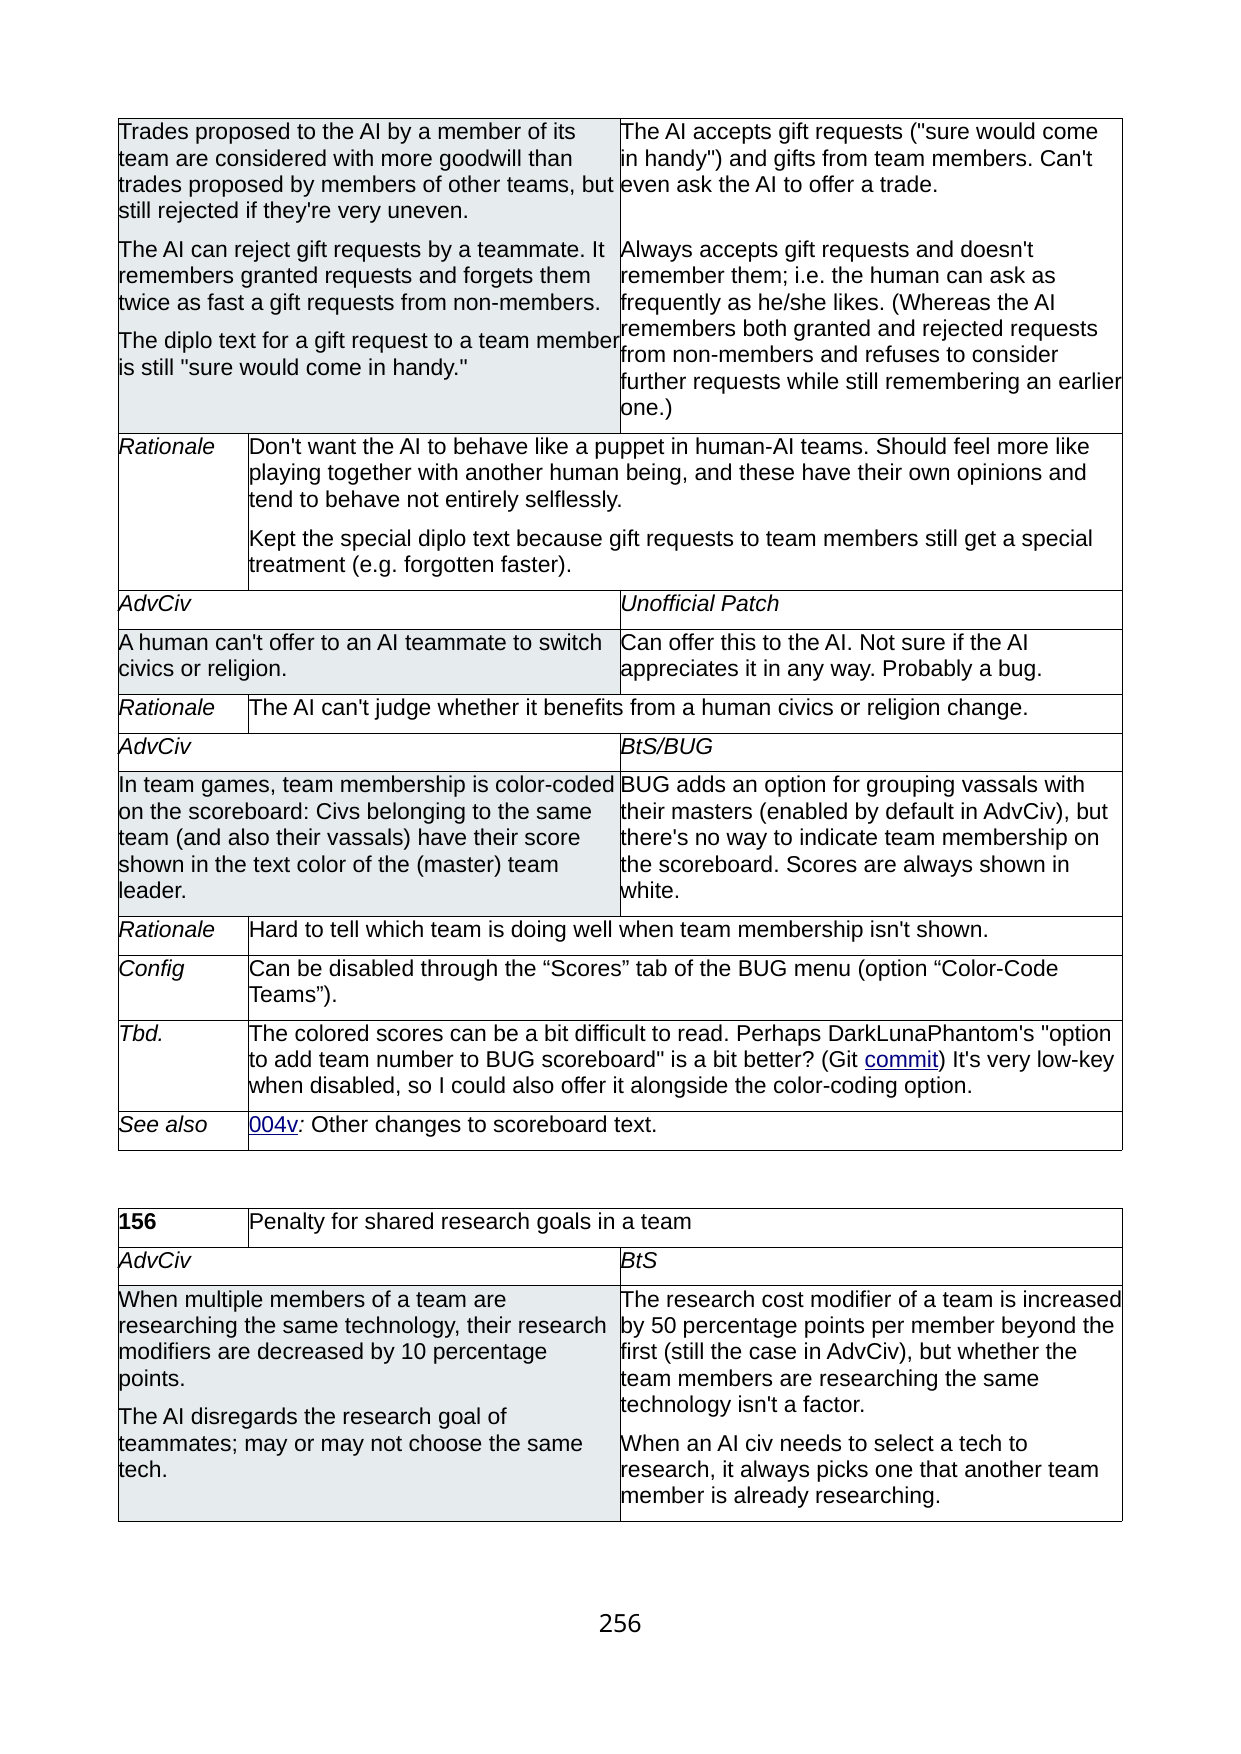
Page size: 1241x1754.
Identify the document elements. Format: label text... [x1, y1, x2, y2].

table_cell The AI can't judge whether it benefits from a human civics or religion change. [249, 695, 1122, 732]
table_cell Can be disabled through the “Scores” tab of the BUG menu (option “Color-Code Teams”). [249, 956, 1122, 1020]
table_cell Can offer this to the AI. Not sure if the AI appreciates it in any way. Probably a bug. [621, 630, 1122, 694]
table_cell When multiple members of a team are researching the same technology, their research modifiers are decreased by 10 percentage points. The AI disregards the research goal of teammates; may or may not choose the same tech. [119, 1286, 620, 1521]
table_cell BUG adds an option for grouping vassals with their masters (enabled by default in AdvCiv), but there's no way to indicate team membership on the scoreboard. Scores are always shown in white. [621, 772, 1122, 916]
table_cell Unofficial Patch [621, 591, 1122, 628]
table_cell The research cost modifier of a team is increased by 50 percentage points per member beyond the first (still the case in AdvCiv), but whether the team members are researching the same technology isn't a factor. When an AI civ needs to select a tech to research, it always picks one that another team member is already researching. [621, 1286, 1122, 1521]
table_cell Tbd. [119, 1021, 248, 1111]
table_cell The colored scores can be a bit difficult to read. Perhaps DarkLunaPhantom's "option to add team number to BUG scoreboard" is a bit better? (Git commit) It's very low-key when disabled, so I could also offer it alongside the color-coding option. [249, 1021, 1122, 1111]
table_cell AdvCiv [119, 591, 620, 628]
table_cell Trades proposed to the AI by a member of its team are considered with more goodwill than trades proposed by members of other teams, but still rejected if they're very uneven. The AI can reject gift requests by a teammate. It remembers granted requests and forgets them twice as fast a gift requests from non-members. The diplo text for a gift request to a team member is still "sure would come in handy." [119, 119, 620, 433]
table_cell A human can't offer to an AI teammate to switch civics or religion. [119, 630, 620, 694]
table_cell See also [119, 1112, 248, 1150]
table_cell Rationale [119, 917, 248, 954]
table_cell BtS/BUG [621, 734, 1122, 771]
table_header Penalty for shared research goals in a team [249, 1209, 1122, 1247]
table_cell Don't want the AI to behave like a puppet in human-AI teams. Should feel more like playing together with another human being, and these have their own opinions and tend to behave not entirely selflessly. Kept the special diplo text because gift requests to team members still get a special treatment (e.g. forgotten faster). [249, 434, 1122, 589]
table_cell AdvCiv [119, 734, 620, 771]
table_cell BtS [621, 1248, 1122, 1285]
table_header 156 [119, 1209, 248, 1247]
table_cell Config [119, 956, 248, 1020]
table_cell 004v: Other changes to scoreboard text. [249, 1112, 1122, 1150]
table_cell AdvCiv [119, 1248, 620, 1285]
table_cell Hard to tell which team is doing well when team membership isn't shown. [249, 917, 1122, 954]
table_cell Rationale [119, 434, 248, 589]
table_cell Rationale [119, 695, 248, 732]
table_cell In team games, team membership is color-coded on the scoreboard: Civs belonging to the same team (and also their vassals) have their score shown in the text color of the (master) team leader. [119, 772, 620, 916]
table_cell The AI accepts gift requests ("sure would come in handy") and gifts from team members. Can't even ask the AI to offer a trade. Always accepts gift requests and doesn't remember them; i.e. the human can ask as frequently as he/she likes. (Whereas the AI remembers both granted and rejected requests from non-members and refuses to consider further requests while still remembering an earlier one.) [621, 119, 1122, 433]
